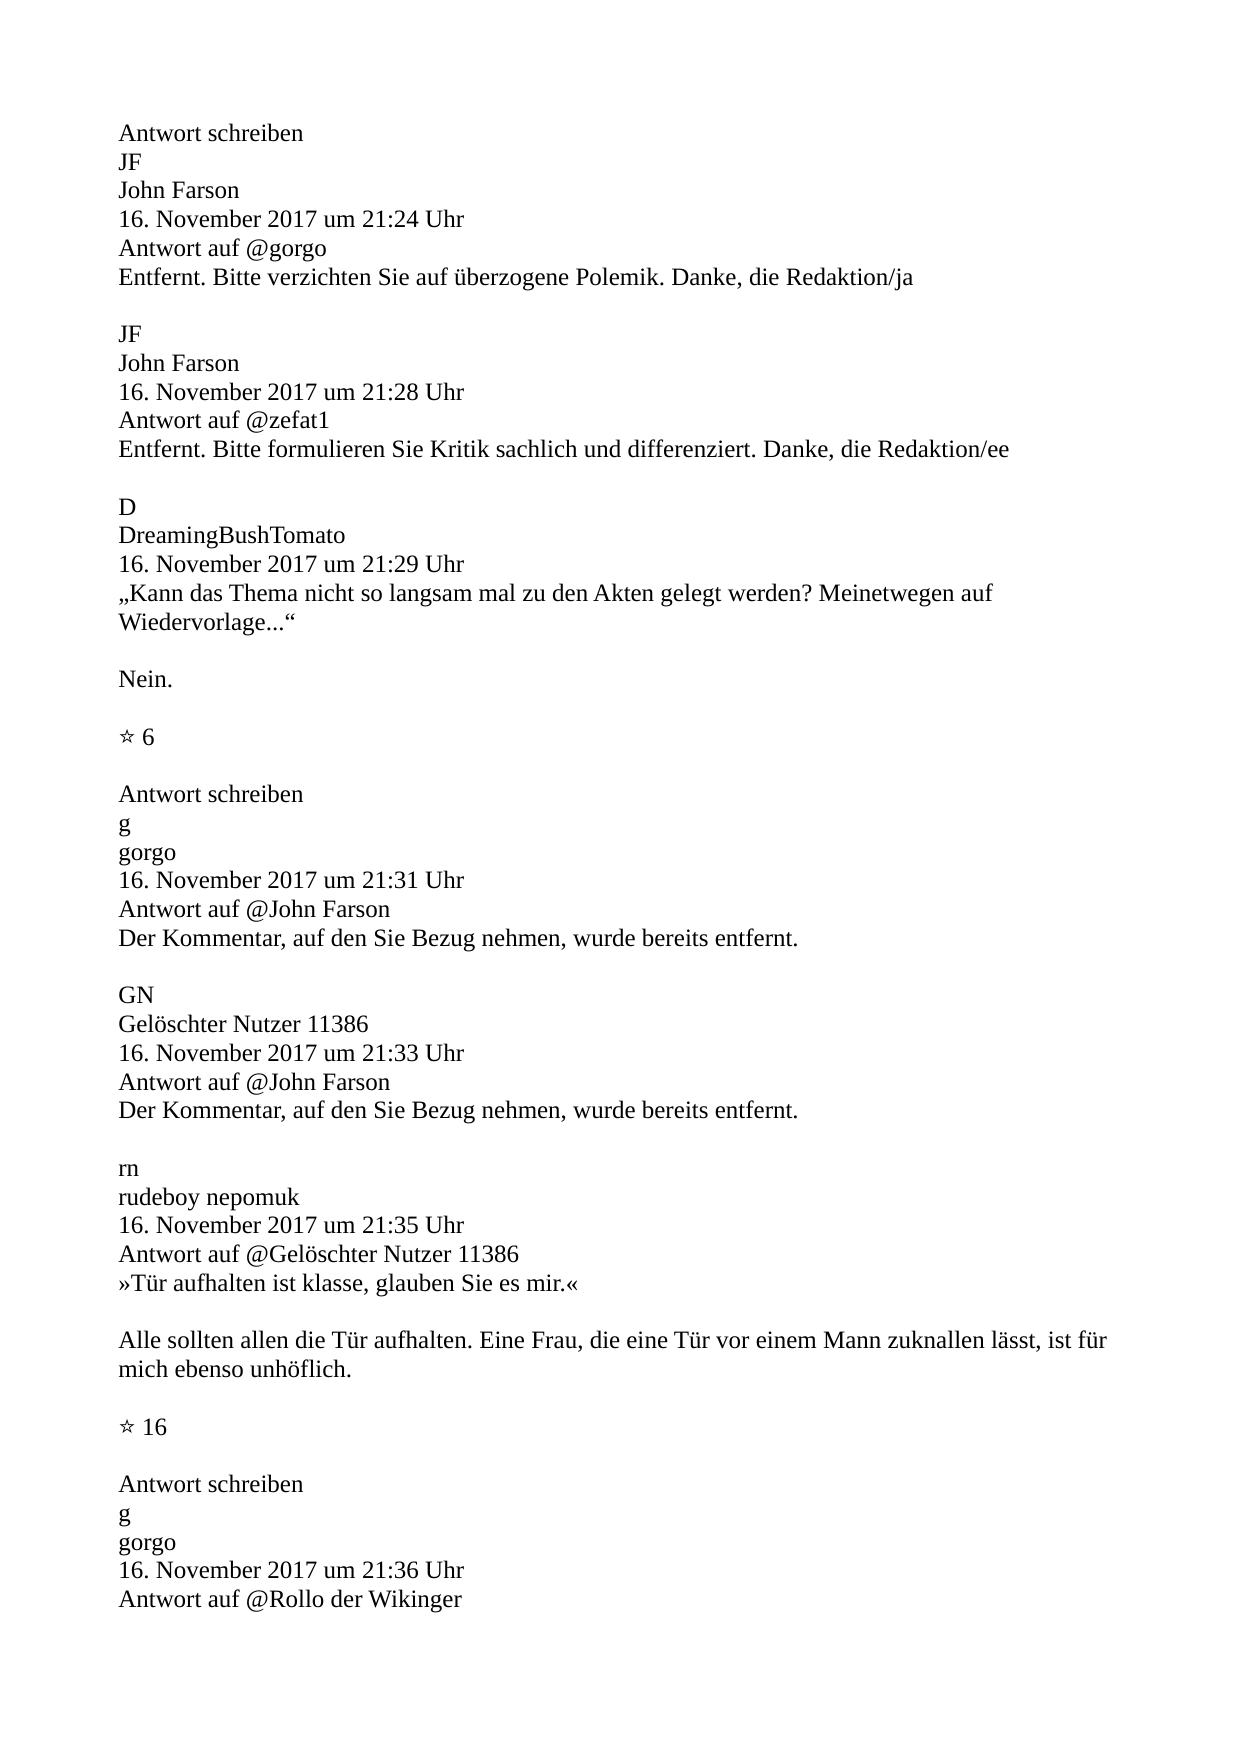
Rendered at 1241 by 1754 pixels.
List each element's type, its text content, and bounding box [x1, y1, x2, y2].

text Entfernt. Bitte verzichten Sie auf überzogene Polemik. Danke, die Redaktion/ja [118, 262, 1122, 291]
text gorgo [118, 1527, 1122, 1556]
text John Farson [118, 348, 1122, 377]
text GN [118, 981, 1122, 1009]
text Antwort auf @Rollo der Wikinger [118, 1584, 1122, 1613]
text Antwort auf @John Farson [118, 1067, 1122, 1096]
text JF [118, 147, 1122, 176]
text Nein. [118, 664, 1122, 693]
text Alle sollten allen die Tür aufhalten. Eine Frau, die eine Tür vor einem Mann zuknallen lässt, ist für mich ebenso unhöflich. [118, 1326, 1122, 1383]
text 16. November 2017 um 21:33 Uhr [118, 1038, 1122, 1067]
text 16. November 2017 um 21:28 Uhr [118, 377, 1122, 406]
text Antwort schreiben [118, 118, 1122, 147]
text D [118, 492, 1122, 521]
text Antwort auf @John Farson [118, 894, 1122, 923]
text g [118, 1498, 1122, 1527]
text 16. November 2017 um 21:35 Uhr [118, 1211, 1122, 1239]
text ⭐️ 16 [118, 1412, 1122, 1441]
text rn [118, 1153, 1122, 1182]
text Antwort schreiben [118, 779, 1122, 808]
text g [118, 808, 1122, 837]
text Antwort auf @zefat1 [118, 406, 1122, 434]
text DreamingBushTomato [118, 521, 1122, 549]
text 16. November 2017 um 21:24 Uhr [118, 204, 1122, 233]
text Gelöschter Nutzer 11386 [118, 1009, 1122, 1038]
text 16. November 2017 um 21:29 Uhr [118, 549, 1122, 578]
text JF [118, 319, 1122, 348]
text 16. November 2017 um 21:36 Uhr [118, 1556, 1122, 1584]
text Antwort schreiben [118, 1469, 1122, 1498]
text gorgo [118, 837, 1122, 866]
text Antwort auf @gorgo [118, 233, 1122, 262]
text Antwort auf @Gelöschter Nutzer 11386 [118, 1239, 1122, 1268]
text Der Kommentar, auf den Sie Bezug nehmen, wurde bereits entfernt. [118, 923, 1122, 952]
text 16. November 2017 um 21:31 Uhr [118, 866, 1122, 894]
text »Tür aufhalten ist klasse, glauben Sie es mir.« [118, 1268, 1122, 1297]
text Der Kommentar, auf den Sie Bezug nehmen, wurde bereits entfernt. [118, 1096, 1122, 1124]
text „Kann das Thema nicht so langsam mal zu den Akten gelegt werden? Meinetwegen auf Wiedervorlage...“ [118, 578, 1122, 636]
text ⭐️ 6 [118, 722, 1122, 751]
text rudeboy nepomuk [118, 1182, 1122, 1211]
text Entfernt. Bitte formulieren Sie Kritik sachlich und differenziert. Danke, die Redaktion/ee [118, 434, 1122, 463]
text John Farson [118, 176, 1122, 204]
